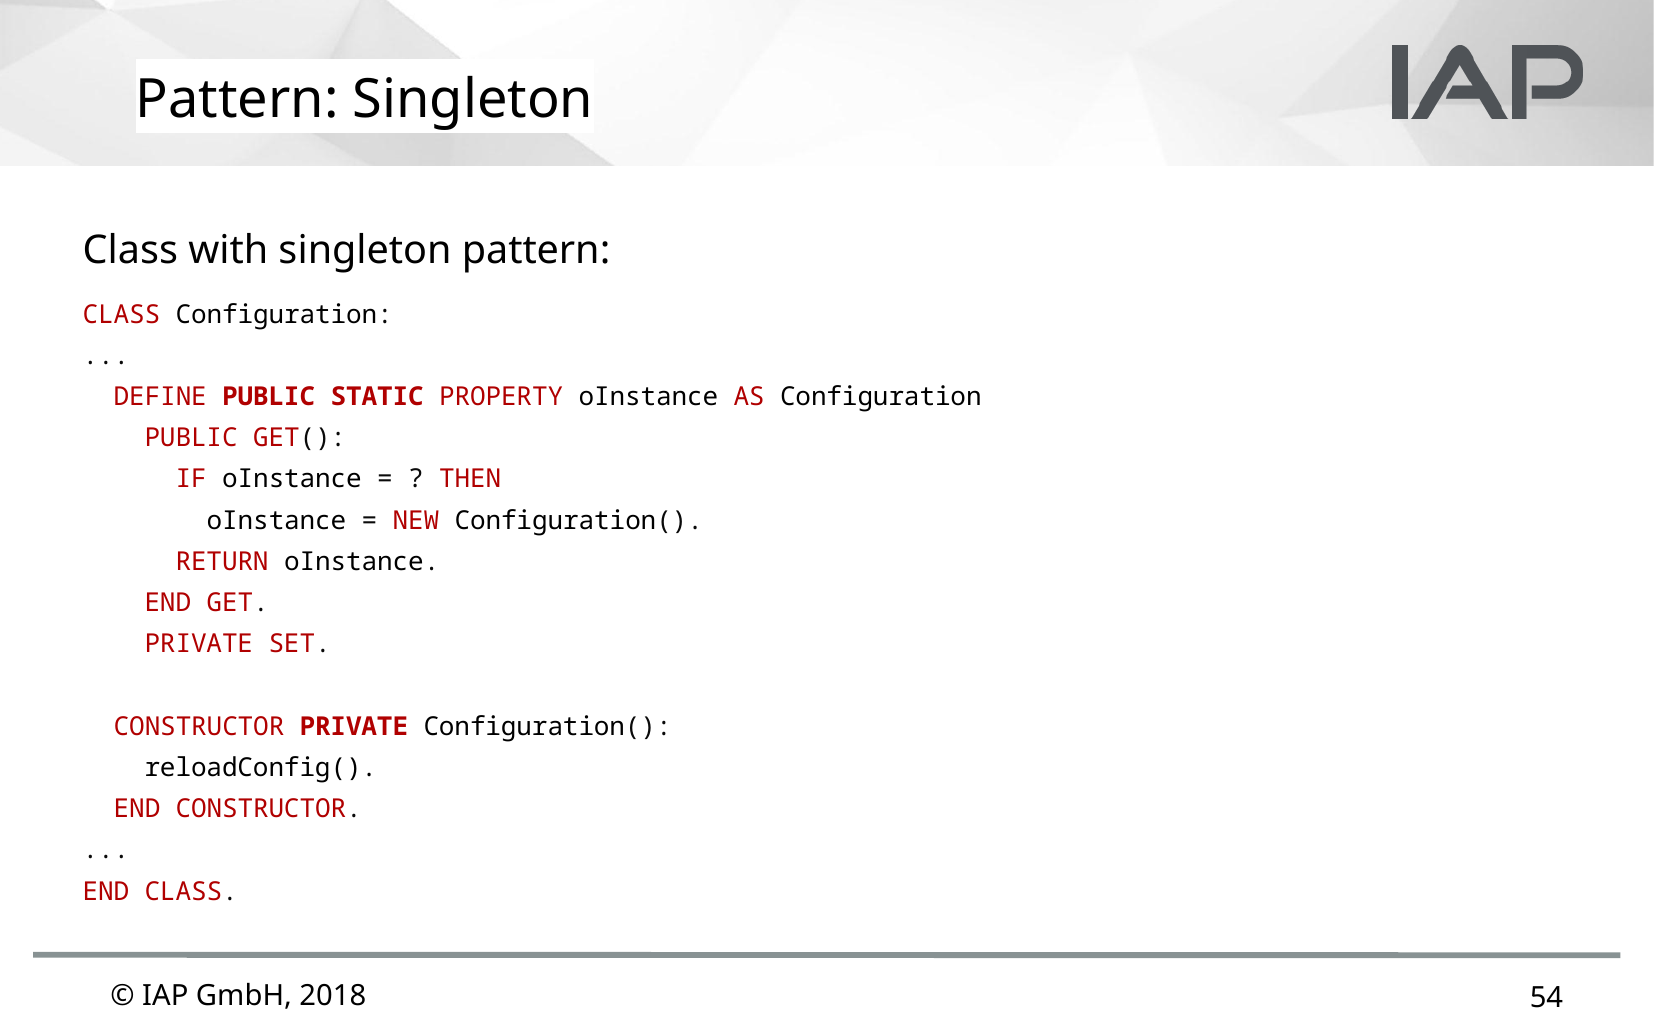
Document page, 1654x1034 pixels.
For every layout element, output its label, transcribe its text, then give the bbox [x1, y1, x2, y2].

list Class with singleton pattern: [82, 221, 1571, 295]
list CLASS Configuration: ... DEFINE PUBLIC STATIC PROPERTY oInstance AS Configuration PUBLIC GET(): IF oInstance = ? THEN oInstance = NEW Configuration(). RETURN oInstance. END GET. PRIVATE SET. CONSTRUCTOR PRIVATE Configuration(): reloadConfig(). END CONSTRUCTOR. ... END CLASS. [82, 295, 1571, 915]
picture [0, 0, 1654, 166]
title Pattern: Singleton [135, 41, 1264, 152]
